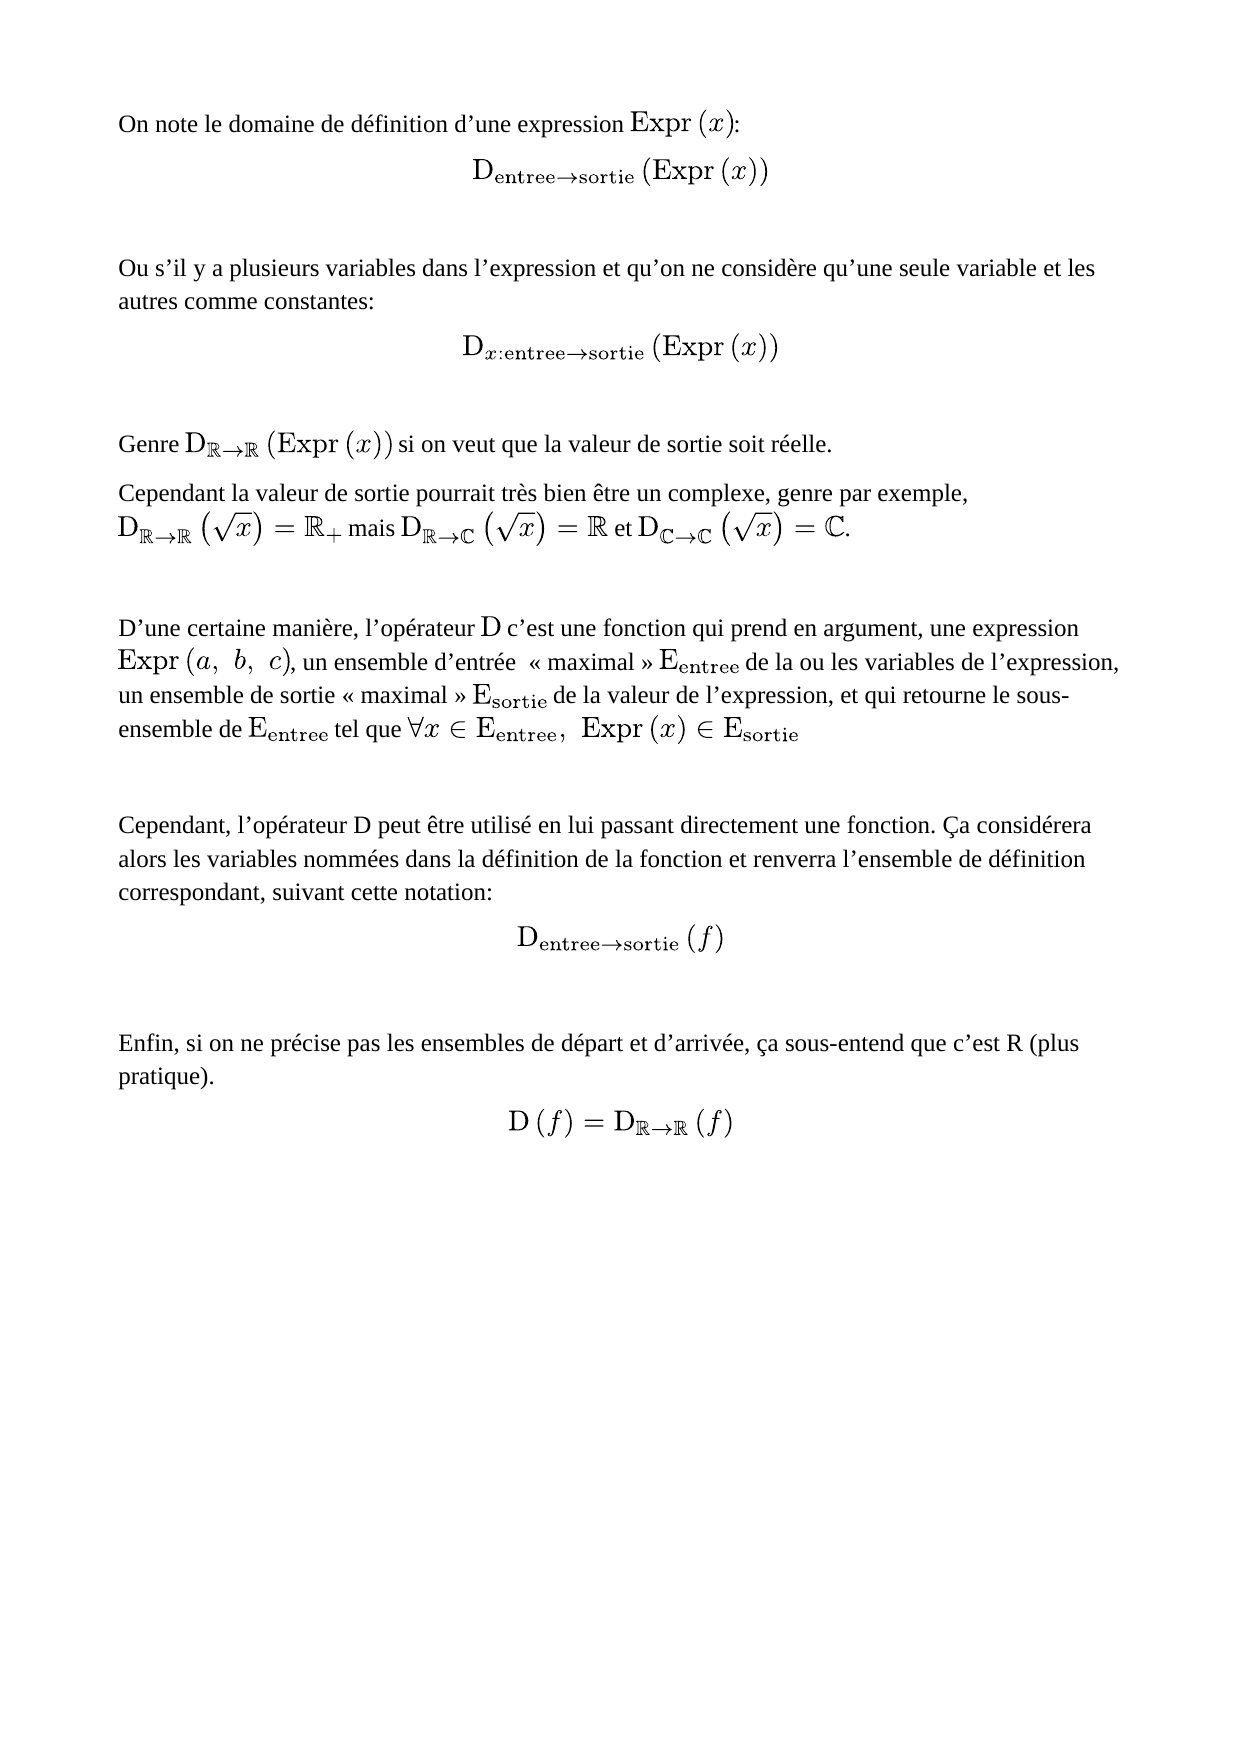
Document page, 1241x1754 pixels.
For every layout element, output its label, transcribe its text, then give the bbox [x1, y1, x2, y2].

text Cependant la valeur de sortie pourrait très bien être un complexe, genre par exemple, mais et . [118, 478, 1122, 546]
text Genre si on veut que la valeur de sortie soit réelle. [118, 429, 1122, 459]
text Enfin, si on ne précise pas les ensembles de départ et d’arrivée, ça sous-entend que c’est R (plus pratique). [118, 1028, 1122, 1090]
text On note le domaine de définition d’une expression : [118, 108, 1122, 138]
text Cependant, l’opérateur D peut être utilisé en lui passant directement une fonction. Ça considérera alors les variables nommées dans la définition de la fonction et renverra l’ensemble de définition correspondant, suivant cette notation: [118, 811, 1122, 905]
text D’une certaine manière, l’opérateur c’est une fonction qui prend en argument, une expression , un ensemble d’entrée « maximal » de la ou les variables de l’expression, un ensemble de sortie « maximal » de la valeur de l’expression, et qui retourne le sous-ensemble de tel que [118, 613, 1122, 744]
text Ou s’il y a plusieurs variables dans l’expression et qu’on ne considère qu’une seule variable et les autres comme constantes: [118, 253, 1122, 314]
